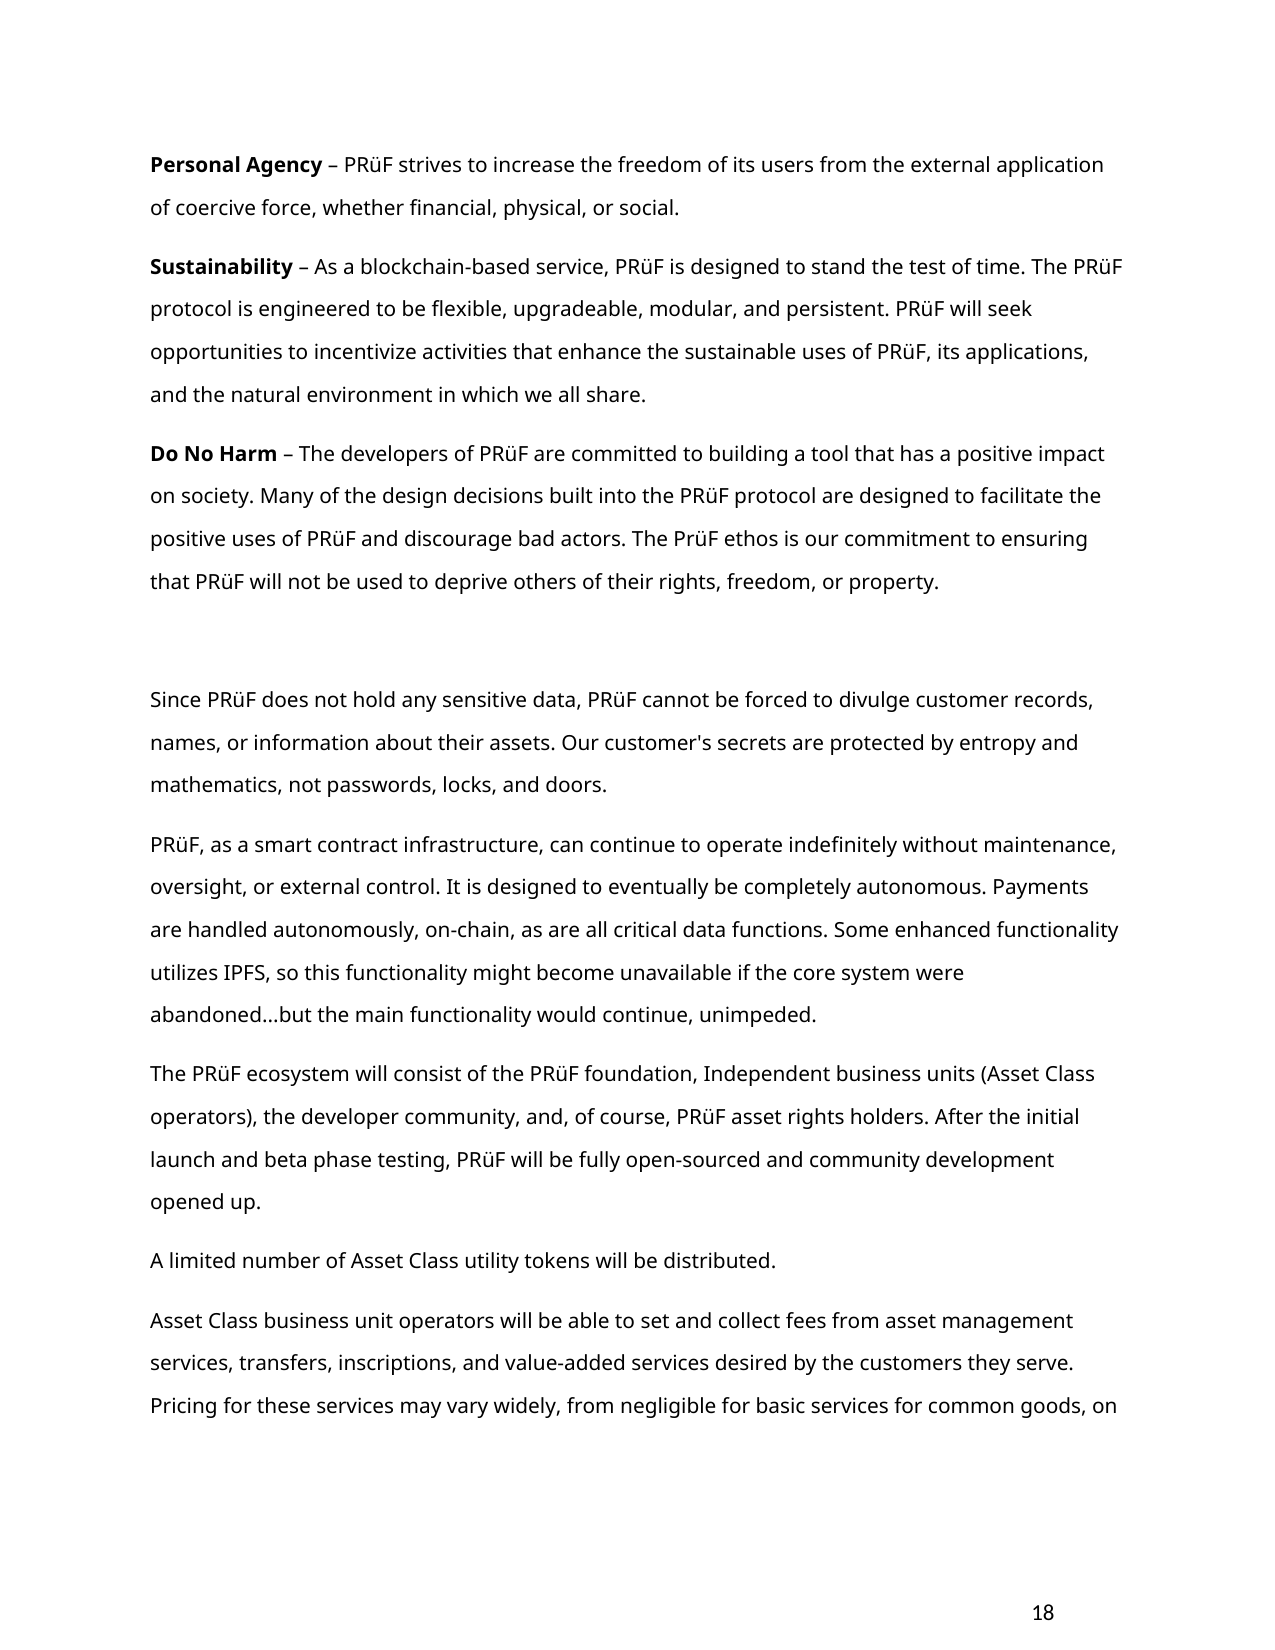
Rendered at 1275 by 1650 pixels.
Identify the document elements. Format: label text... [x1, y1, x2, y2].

text Sustainability – As a blockchain-based service, PRüF is designed to stand the test of time. The PRüF protocol is engineered to be flexible, upgradeable, modular, and persistent. PRüF will seek opportunities to incentivize activities that enhance the sustainable uses of PRüF, its applications, and the natural environment in which we all share. [150, 252, 1125, 408]
text A limited number of Asset Class utility tokens will be distributed. [150, 1247, 1125, 1275]
text PRüF, as a smart contract infrastructure, can continue to operate indefinitely without maintenance, oversight, or external control. It is designed to eventually be completely autonomous. Payments are handled autonomously, on-chain, as are all critical data functions. Some enhanced functionality utilizes IPFS, so this functionality might become unavailable if the core system were abandoned...but the main functionality would continue, unimpeded. [150, 830, 1125, 1029]
text Asset Class business unit operators will be able to set and collect fees from asset management services, transfers, inscriptions, and value-added services desired by the customers they serve. Pricing for these services may vary widely, from negligible for basic services for common goods, on [150, 1306, 1125, 1419]
text Do No Harm – The developers of PRüF are committed to building a tool that has a positive impact on society. Many of the design decisions built into the PRüF protocol are designed to facilitate the positive uses of PRüF and discourage bad actors. The PrüF ethos is our commitment to ensuring that PRüF will not be used to deprive others of their rights, freedom, or property. [150, 439, 1125, 595]
text Personal Agency – PRüF strives to increase the freedom of its users from the external application of coercive force, whether financial, physical, or social. [150, 150, 1125, 221]
text Since PRüF does not hold any sensitive data, PRüF cannot be forced to divulge customer records, names, or information about their assets. Our customer's secrets are protected by entropy and mathematics, not passwords, locks, and doors. [150, 685, 1125, 799]
text The PRüF ecosystem will consist of the PRüF foundation, Independent business units (Asset Class operators), the developer community, and, of course, PRüF asset rights holders. After the initial launch and beta phase testing, PRüF will be fully open-sourced and community development opened up. [150, 1059, 1125, 1216]
